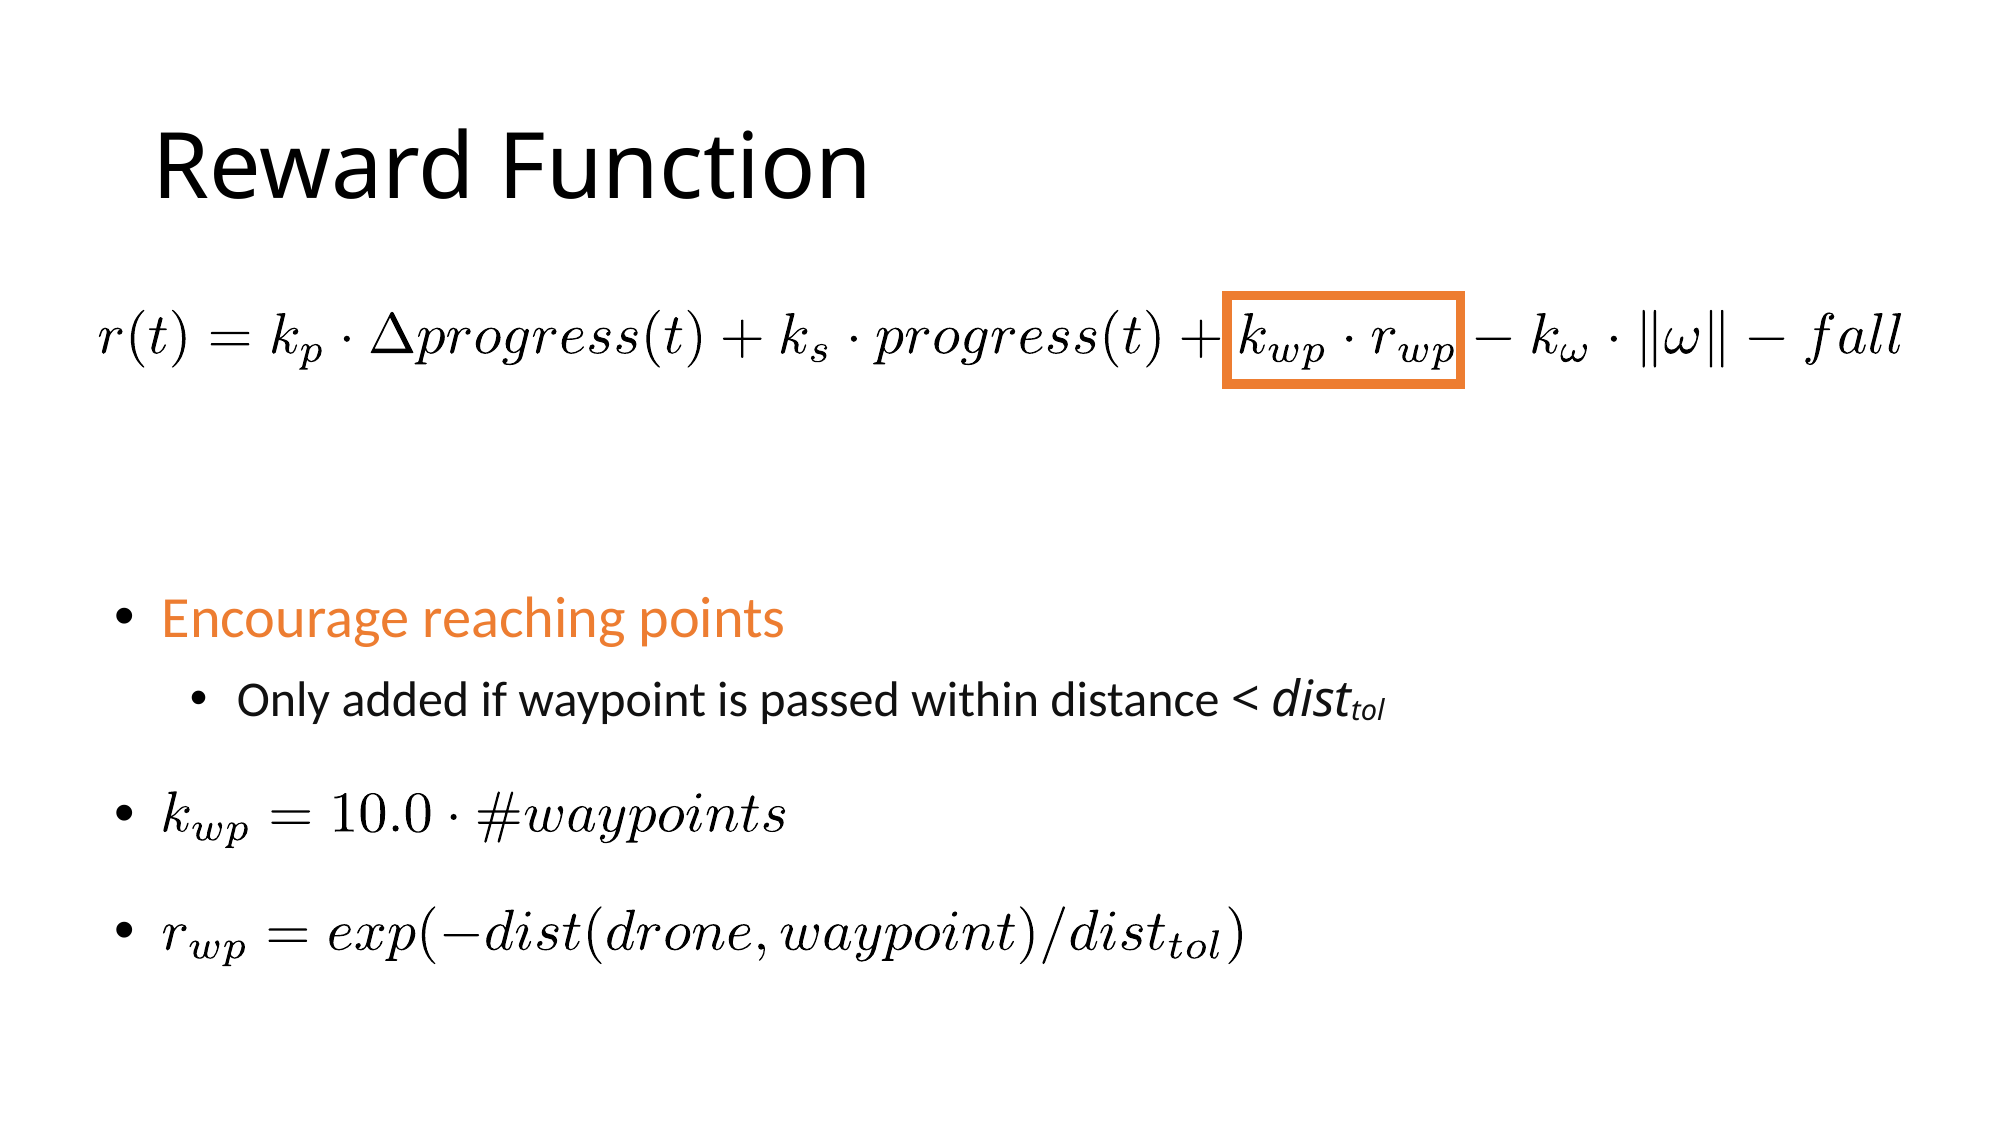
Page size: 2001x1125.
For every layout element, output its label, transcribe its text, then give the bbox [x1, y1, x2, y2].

list [99, 338, 1900, 458]
text_box [162, 906, 1242, 967]
text_box [163, 791, 786, 849]
text_box Encourage reaching points Only added if waypoint is passed within distance < disttol [99, 458, 1900, 1091]
text_box [98, 295, 1902, 384]
list [99, 263, 1900, 332]
title Reward Function [137, 59, 1863, 263]
